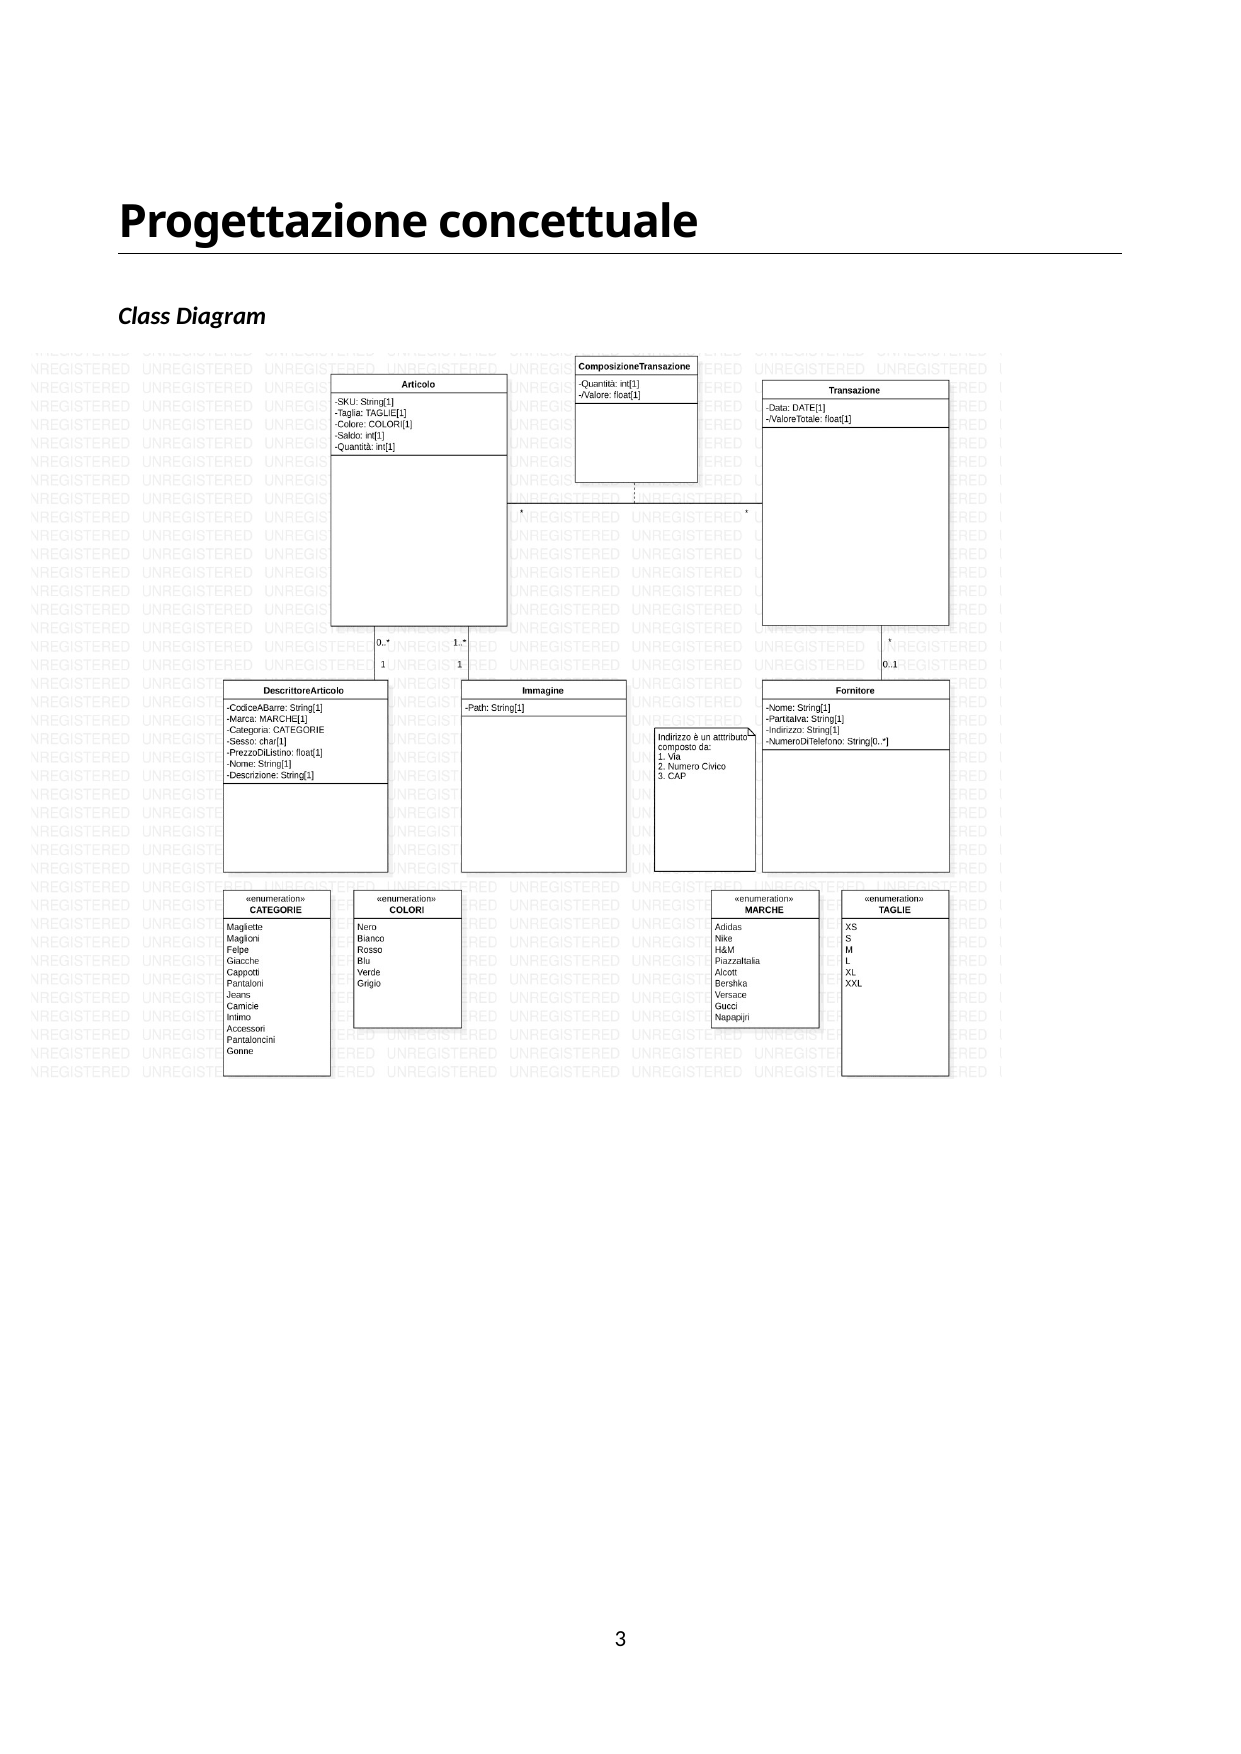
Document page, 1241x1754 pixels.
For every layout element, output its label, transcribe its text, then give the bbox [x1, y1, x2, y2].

title Progettazione concettuale [118, 189, 1122, 253]
text Class Diagram [118, 300, 1122, 330]
